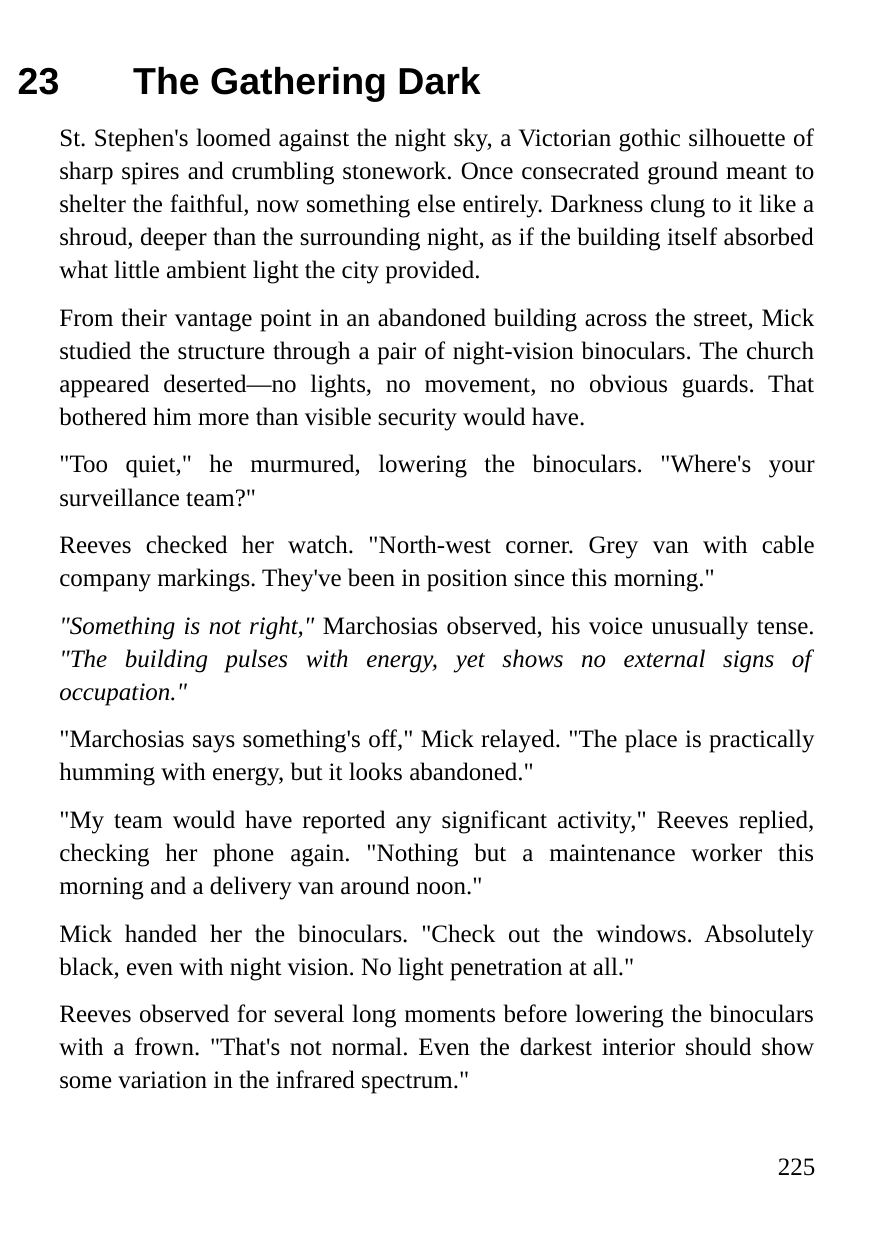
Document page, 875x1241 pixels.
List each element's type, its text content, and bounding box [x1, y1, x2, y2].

text Reeves checked her watch. "North-west corner. Grey van with cable company markings. They've been in position since this morning." [59, 530, 815, 592]
text Reeves observed for several long moments before lowering the binoculars with a frown. "That's not normal. Even the darkest interior should show some variation in the infrared spectrum." [59, 999, 815, 1094]
text "Something is not right," Marchosias observed, his voice unusually tense. "The building pulses with energy, yet shows no external signs of occupation." [59, 611, 815, 706]
subtitle The Gathering Dark [59, 59, 815, 102]
text "My team would have reported any significant activity," Reeves replied, checking her phone again. "Nothing but a maintenance worker this morning and a delivery van around noon." [59, 805, 815, 900]
text St. Stephen's loomed against the night sky, a Victorian gothic silhouette of sharp spires and crumbling stonework. Once consecrated ground meant to shelter the faithful, now something else entirely. Darkness clung to it like a shroud, deeper than the surrounding night, as if the building itself absorbed what little ambient light the city provided. [59, 123, 815, 284]
text "Marchosias says something's off," Mick relayed. "The place is practically humming with energy, but it looks abandoned." [59, 724, 815, 786]
text Mick handed her the binoculars. "Check out the windows. Absolutely black, even with night vision. No light penetration at all." [59, 919, 815, 981]
text From their vantage point in an abandoned building across the street, Mick studied the structure through a pair of night-vision binoculars. The church appeared deserted—no lights, no movement, no obvious guards. That bothered him more than visible security would have. [59, 303, 815, 431]
text "Too quiet," he murmured, lowering the binoculars. "Where's your surveillance team?" [59, 449, 815, 511]
